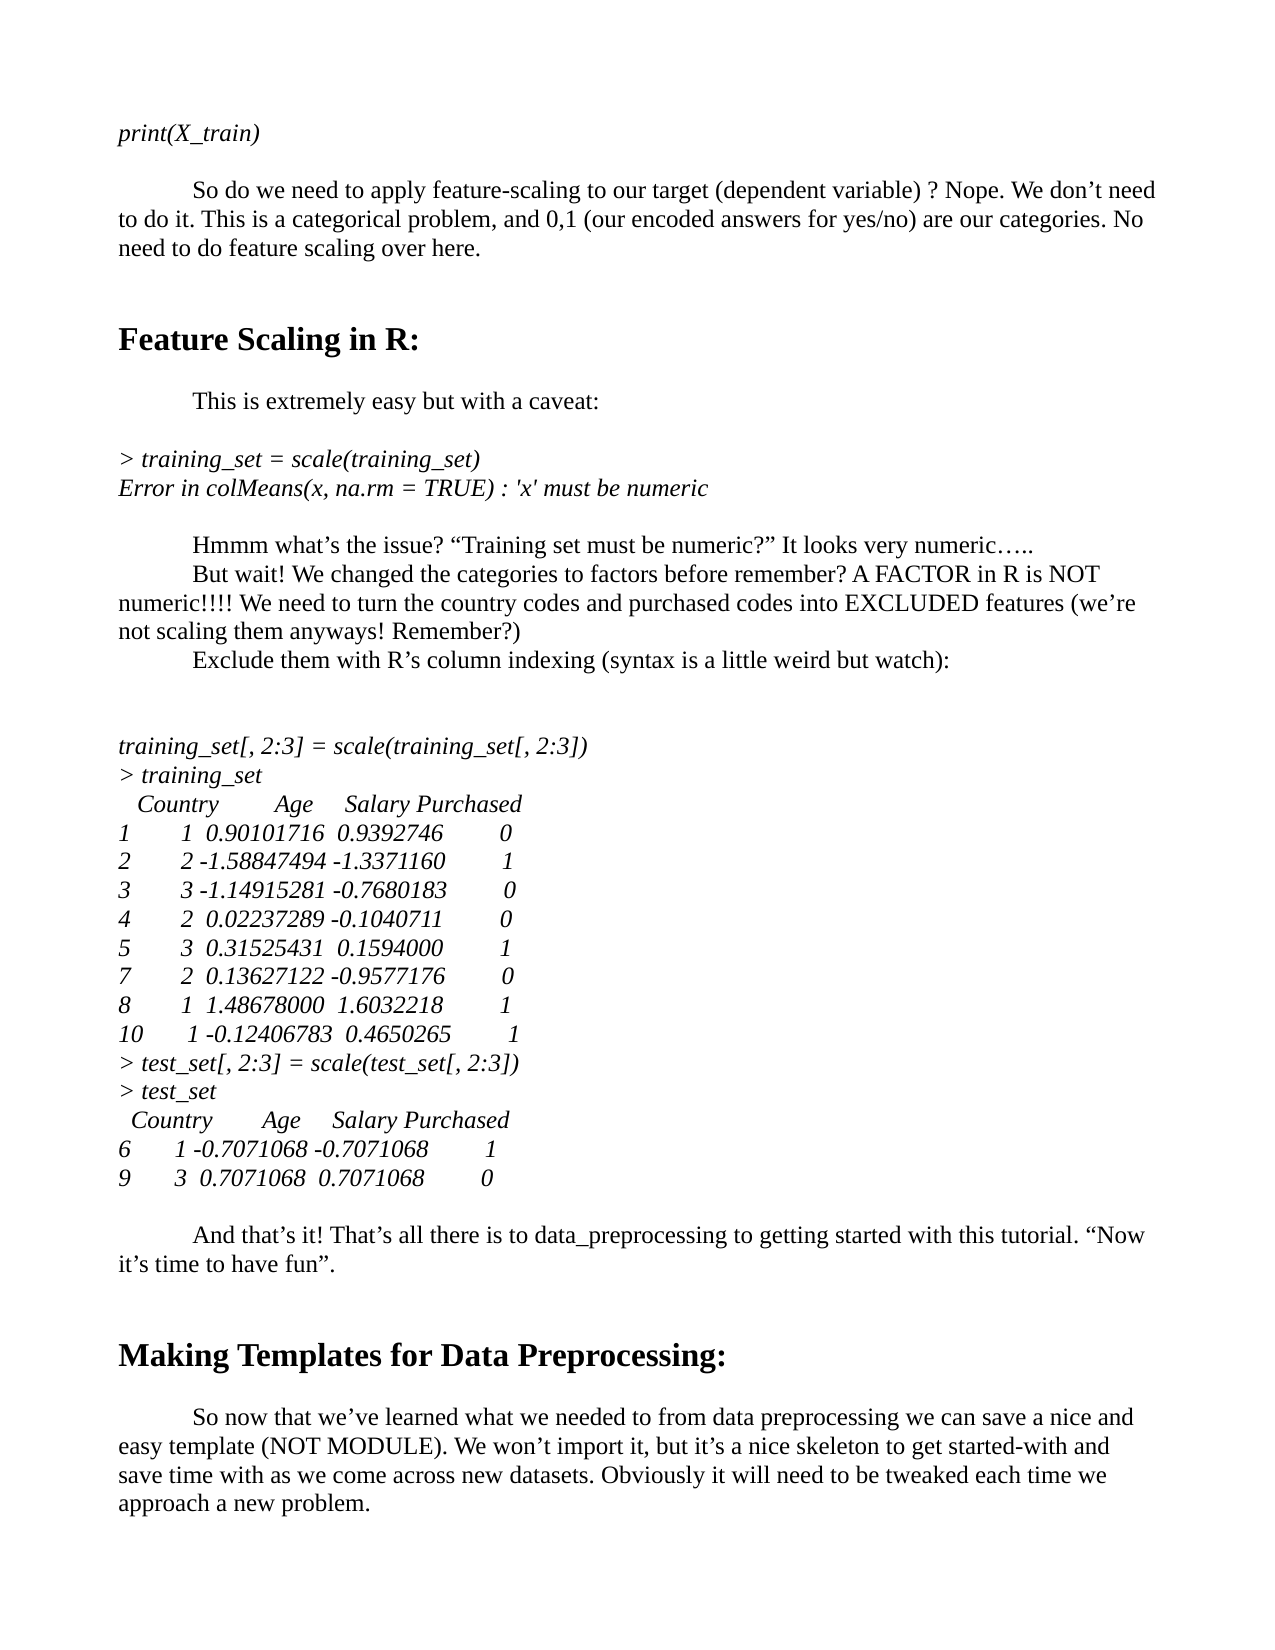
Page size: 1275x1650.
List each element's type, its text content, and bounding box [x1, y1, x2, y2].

text 2 2 -1.58847494 -1.3371160 1 [118, 846, 1157, 875]
text > training_set [118, 760, 1157, 789]
text And that’s it! That’s all there is to data_preprocessing to getting started with this tutorial. “Now it’s time to have fun”. [118, 1220, 1157, 1278]
text 10 1 -0.12406783 0.4650265 1 [118, 1019, 1157, 1048]
text 9 3 0.7071068 0.7071068 0 [118, 1163, 1157, 1191]
text 5 3 0.31525431 0.1594000 1 [118, 933, 1157, 961]
text Feature Scaling in R: [118, 319, 1157, 358]
text training_set[, 2:3] = scale(training_set[, 2:3]) [118, 731, 1157, 760]
text Hmmm what’s the issue? “Training set must be numeric?” It looks very numeric….. [118, 530, 1157, 559]
text 3 3 -1.14915281 -0.7680183 0 [118, 875, 1157, 904]
text So do we need to apply feature-scaling to our target (dependent variable) ? Nope. We don’t need to do it. This is a categorical problem, and 0,1 (our encoded answers for yes/no) are our categories. No need to do feature scaling over here. [118, 176, 1157, 262]
text > test_set[, 2:3] = scale(test_set[, 2:3]) [118, 1048, 1157, 1076]
text This is extremely easy but with a caveat: [118, 386, 1157, 415]
text Making Templates for Data Preprocessing: [118, 1335, 1157, 1373]
text 6 1 -0.7071068 -0.7071068 1 [118, 1134, 1157, 1163]
text Country Age Salary Purchased [118, 789, 1157, 818]
text Country Age Salary Purchased [118, 1105, 1157, 1134]
text > training_set = scale(training_set) [118, 444, 1157, 473]
text Exclude them with R’s column indexing (syntax is a little weird but watch): [118, 645, 1157, 674]
text 4 2 0.02237289 -0.1040711 0 [118, 904, 1157, 933]
text Error in colMeans(x, na.rm = TRUE) : 'x' must be numeric [118, 473, 1157, 501]
text 1 1 0.90101716 0.9392746 0 [118, 818, 1157, 846]
text > test_set [118, 1076, 1157, 1105]
text 8 1 1.48678000 1.6032218 1 [118, 990, 1157, 1019]
text print(X_train) [118, 118, 1157, 147]
text But wait! We changed the categories to factors before remember? A FACTOR in R is NOT numeric!!!! We need to turn the country codes and purchased codes into EXCLUDED features (we’re not scaling them anyways! Remember?) [118, 559, 1157, 645]
text 7 2 0.13627122 -0.9577176 0 [118, 961, 1157, 990]
text So now that we’ve learned what we needed to from data preprocessing we can save a nice and easy template (NOT MODULE). We won’t import it, but it’s a nice skeleton to get started-with and save time with as we come across new datasets. Obviously it will need to be tweaked each time we approach a new problem. [118, 1402, 1157, 1517]
